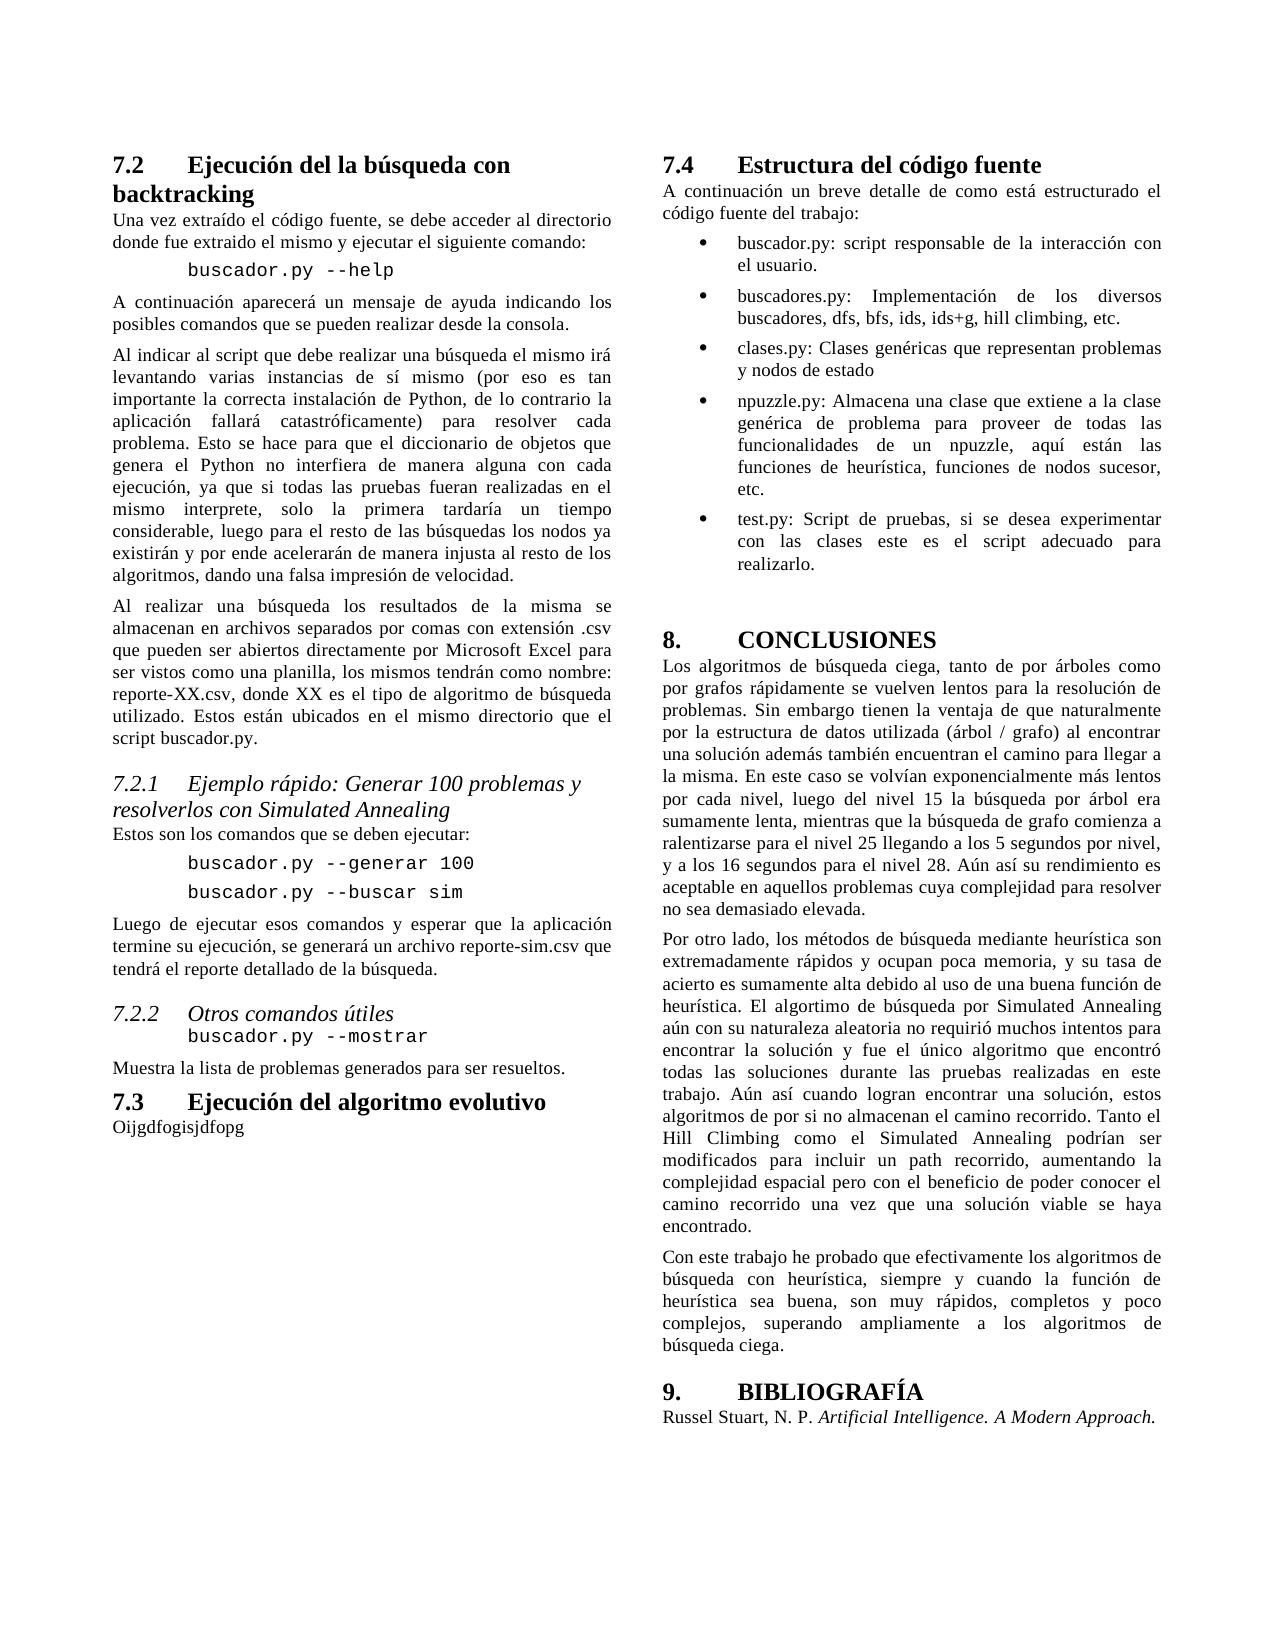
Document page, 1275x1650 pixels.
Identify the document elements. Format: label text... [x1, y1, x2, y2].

subtitle BIBLIOGRAFÍA [662, 1376, 1162, 1406]
text Muestra la lista de problemas generados para ser resueltos. [112, 1056, 613, 1078]
text Al realizar una búsqueda los resultados de la misma se almacenan en archivos separados por comas con extensión .csv que pueden ser abiertos directamente por Microsoft Excel para ser vistos como una planilla, los mismos tendrán como nombre: reporte-XX.csv, donde XX es el tipo de algoritmo de búsqueda utilizado. Estos están ubicados en el mismo directorio que el script buscador.py. [112, 594, 613, 749]
text Estos son los comandos que se deben ejecutar: [112, 823, 613, 845]
subtitle Ejemplo rápido: Generar 100 problemas y resolverlos con Simulated Annealing [112, 769, 613, 823]
subtitle Otros comandos útiles [112, 1000, 613, 1026]
list test.py: Script de pruebas, si se desea experimentar con las clases este es el script adecuado para realizarlo. [700, 508, 1162, 574]
text Una vez extraído el código fuente, se debe acceder al directorio donde fue extraido el mismo y ejecutar el siguiente comando: [112, 208, 613, 252]
subtitle Ejecución del algoritmo evolutivo [112, 1087, 613, 1116]
text Oijgdfogisjdfopg [112, 1116, 613, 1138]
text buscador.py --mostrar [187, 1026, 613, 1048]
text A continuación un breve detalle de como está estructurado el código fuente del trabajo: [662, 179, 1162, 223]
text Russel Stuart, N. P. Artificial Intelligence. A Modern Approach. [662, 1406, 1162, 1428]
list npuzzle.py: Almacena una clase que extiene a la clase genérica de problema para proveer de todas las funcionalidades de un npuzzle, aquí están las funciones de heurística, funciones de nodos sucesor, etc. [700, 389, 1162, 499]
text A continuación aparecerá un mensaje de ayuda indicando los posibles comandos que se pueden realizar desde la consola. [112, 290, 613, 334]
text Los algoritmos de búsqueda ciega, tanto de por árboles como por grafos rápidamente se vuelven lentos para la resolución de problemas. Sin embargo tienen la ventaja de que naturalmente por la estructura de datos utilizada (árbol / grafo) al encontrar una solución además también encuentran el camino para llegar a la misma. En este caso se volvían exponencialmente más lentos por cada nivel, luego del nivel 15 la búsqueda por árbol era sumamente lenta, mientras que la búsqueda de grafo comienza a ralentizarse para el nivel 25 llegando a los 5 segundos por nivel, y a los 16 segundos para el nivel 28. Aún así su rendimiento es aceptable en aquellos problemas cuya complejidad para resolver no sea demasiado elevada. [662, 654, 1162, 919]
text buscador.py --buscar sim [187, 883, 613, 904]
list buscadores.py: Implementación de los diversos buscadores, dfs, bfs, ids, ids+g, hill climbing, etc. [700, 284, 1162, 328]
text Luego de ejecutar esos comandos y esperar que la aplicación termine su ejecución, se generará un archivo reporte-sim.csv que tendrá el reporte detallado de la búsqueda. [112, 913, 613, 979]
text Con este trabajo he probado que efectivamente los algoritmos de búsqueda con heurística, siempre y cuando la función de heurística sea buena, son muy rápidos, completos y poco complejos, superando ampliamente a los algoritmos de búsqueda ciega. [662, 1245, 1162, 1356]
list buscador.py: script responsable de la interacción con el usuario. [700, 232, 1162, 276]
subtitle Ejecución del la búsqueda con backtracking [112, 150, 613, 208]
text buscador.py --help [187, 261, 613, 282]
text buscador.py --generar 100 [187, 853, 613, 874]
subtitle Estructura del código fuente [662, 150, 1162, 179]
list clases.py: Clases genéricas que representan problemas y nodos de estado [700, 337, 1162, 381]
text Al indicar al script que debe realizar una búsqueda el mismo irá levantando varias instancias de sí mismo (por eso es tan importante la correcta instalación de Python, de lo contrario la aplicación fallará catastróficamente) para resolver cada problema. Esto se hace para que el diccionario de objetos que genera el Python no interfiera de manera alguna con cada ejecución, ya que si todas las pruebas fueran realizadas en el mismo interprete, solo la primera tardaría un tiempo considerable, luego para el resto de las búsquedas los nodos ya existirán y por ende acelerarán de manera injusta al resto de los algoritmos, dando una falsa impresión de velocidad. [112, 343, 613, 586]
text Por otro lado, los métodos de búsqueda mediante heurística son extremadamente rápidos y ocupan poca memoria, y su tasa de acierto es sumamente alta debido al uso de una buena función de heurística. El algortimo de búsqueda por Simulated Annealing aún con su naturaleza aleatoria no requirió muchos intentos para encontrar la solución y fue el único algoritmo que encontró todas las soluciones durante las pruebas realizadas en este trabajo. Aún así cuando logran encontrar una solución, estos algoritmos de por si no almacenan el camino recorrido. Tanto el Hill Climbing como el Simulated Annealing podrían ser modificados para incluir un path recorrido, aumentando la complejidad espacial pero con el beneficio de poder conocer el camino recorrido una vez que una solución viable se haya encontrado. [662, 928, 1162, 1237]
subtitle CONCLUSIONES [662, 625, 1162, 654]
